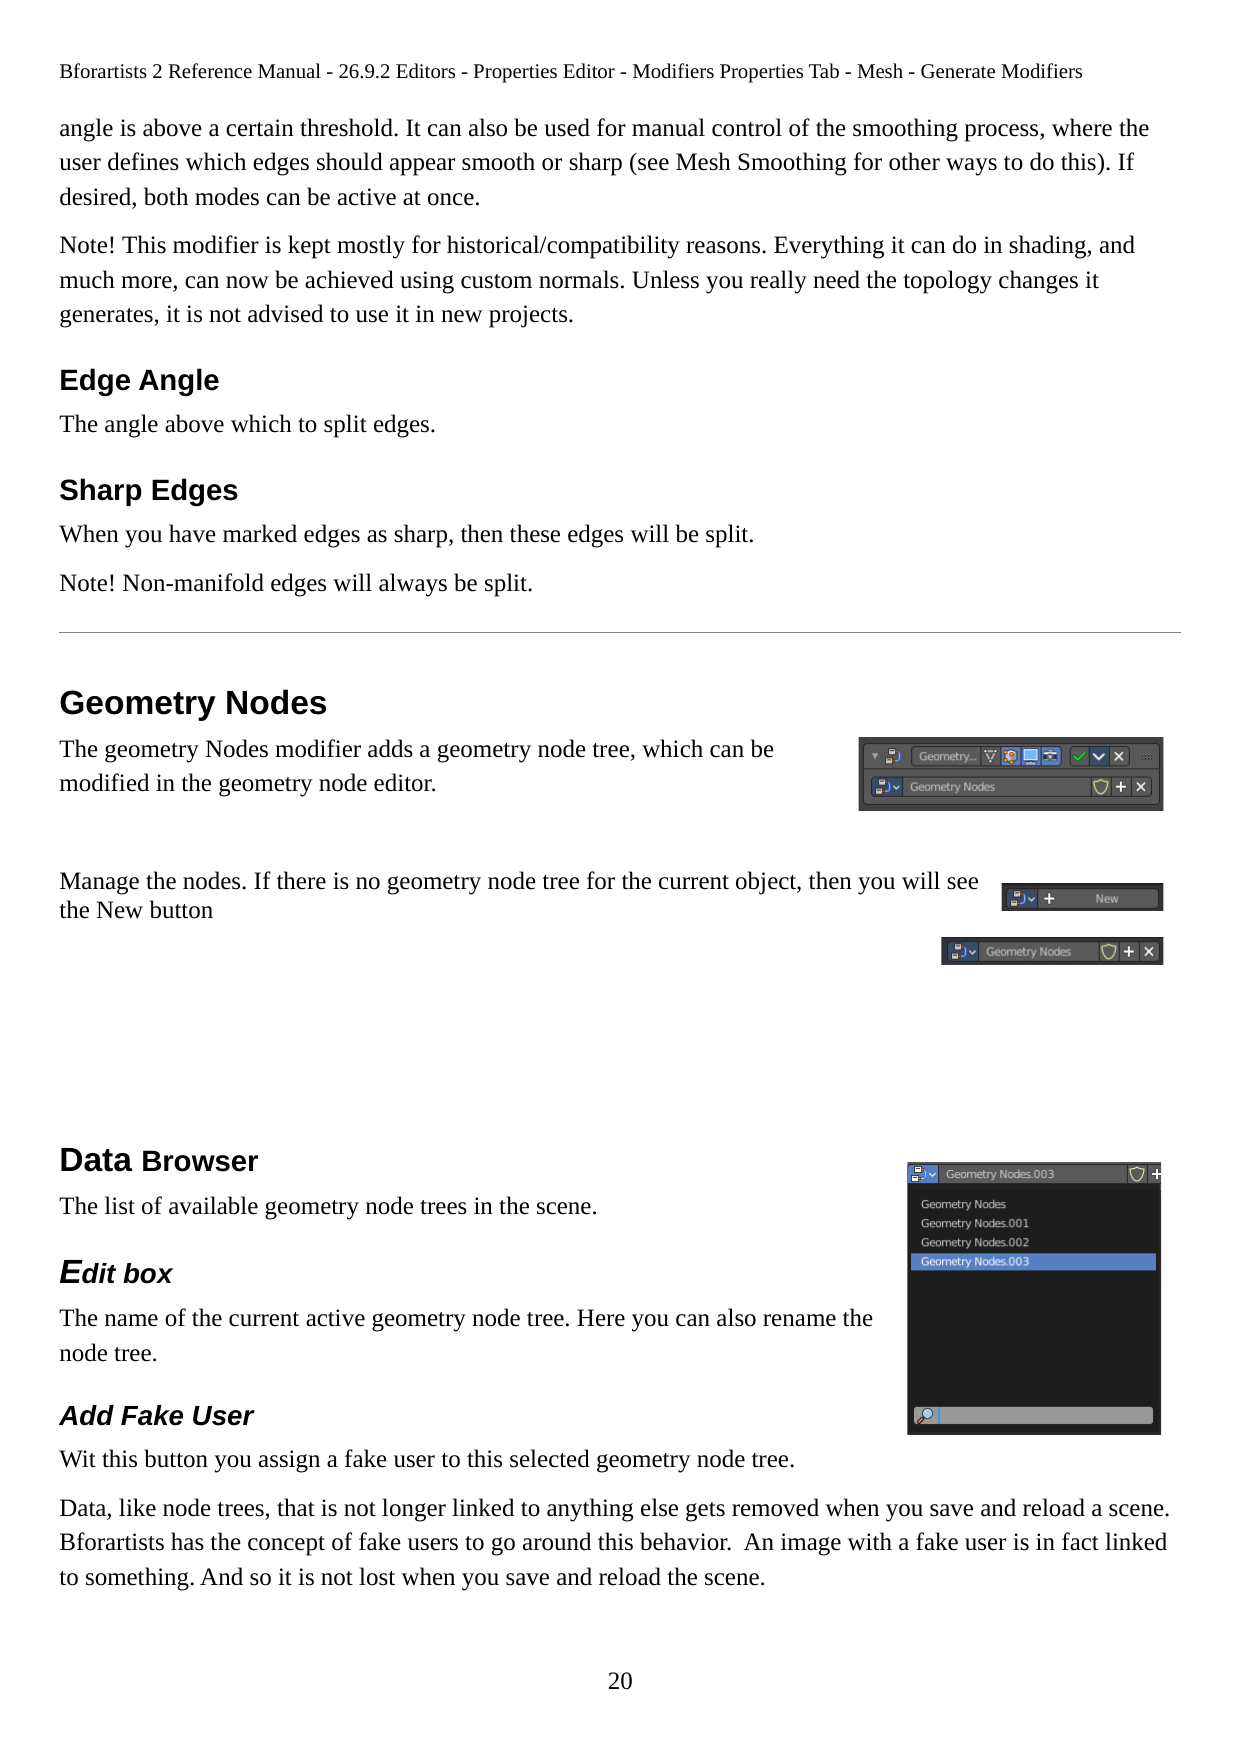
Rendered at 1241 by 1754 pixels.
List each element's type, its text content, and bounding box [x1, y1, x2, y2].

text Data, like node trees, that is not longer linked to anything else gets removed when you save and reload a scene. Bforartists has the concept of fake users to go around this behavior. An image with a fake user is in fact linked to something. And so it is not lost when you save and reload the scene. [59, 1493, 1181, 1591]
picture [858, 737, 1164, 811]
subtitle [1162, 1399, 1181, 1431]
picture [941, 937, 1164, 965]
subtitle Edit box [59, 1252, 907, 1291]
subtitle Geometry Nodes [59, 682, 1181, 721]
subtitle Data Browser [59, 1139, 1181, 1178]
text The geometry Nodes modifier adds a geometry node tree, which can be modified in the geometry node editor. [59, 734, 1181, 797]
text The angle above which to split edges. [59, 409, 1181, 438]
text Note! This modifier is kept mostly for historical/compatibility reasons. Everything it can do in shading, and much more, can now be achieved using custom normals. Unless you really need the topology changes it generates, it is not advised to use it in new projects. [59, 231, 1181, 328]
picture [907, 1162, 1162, 1435]
text When you have marked edges as sharp, then these edges will be split. [59, 519, 1181, 548]
text Manage the nodes. If there is no geometry node tree for the current object, then you will see the New button [59, 866, 1181, 924]
text The list of available geometry node trees in the scene. [59, 1191, 907, 1219]
text Wit this button you assign a fake user to this selected geometry node tree. [59, 1444, 1181, 1473]
text The name of the current active geometry node tree. Here you can also rename the node tree. [59, 1303, 907, 1367]
subtitle Add Fake User [59, 1399, 907, 1431]
text angle is above a certain threshold. It can also be used for manual control of the smoothing process, where the user defines which edges should appear smooth or sharp (see Mesh Smoothing for other ways to do this). If desired, both modes can be active at once. [59, 113, 1181, 210]
subtitle [1162, 1252, 1181, 1291]
subtitle Edge Angle [59, 363, 1181, 397]
text Note! Non-manifold edges will always be split. [59, 568, 1181, 597]
picture [1001, 883, 1164, 911]
subtitle Sharp Edges [59, 473, 1181, 507]
